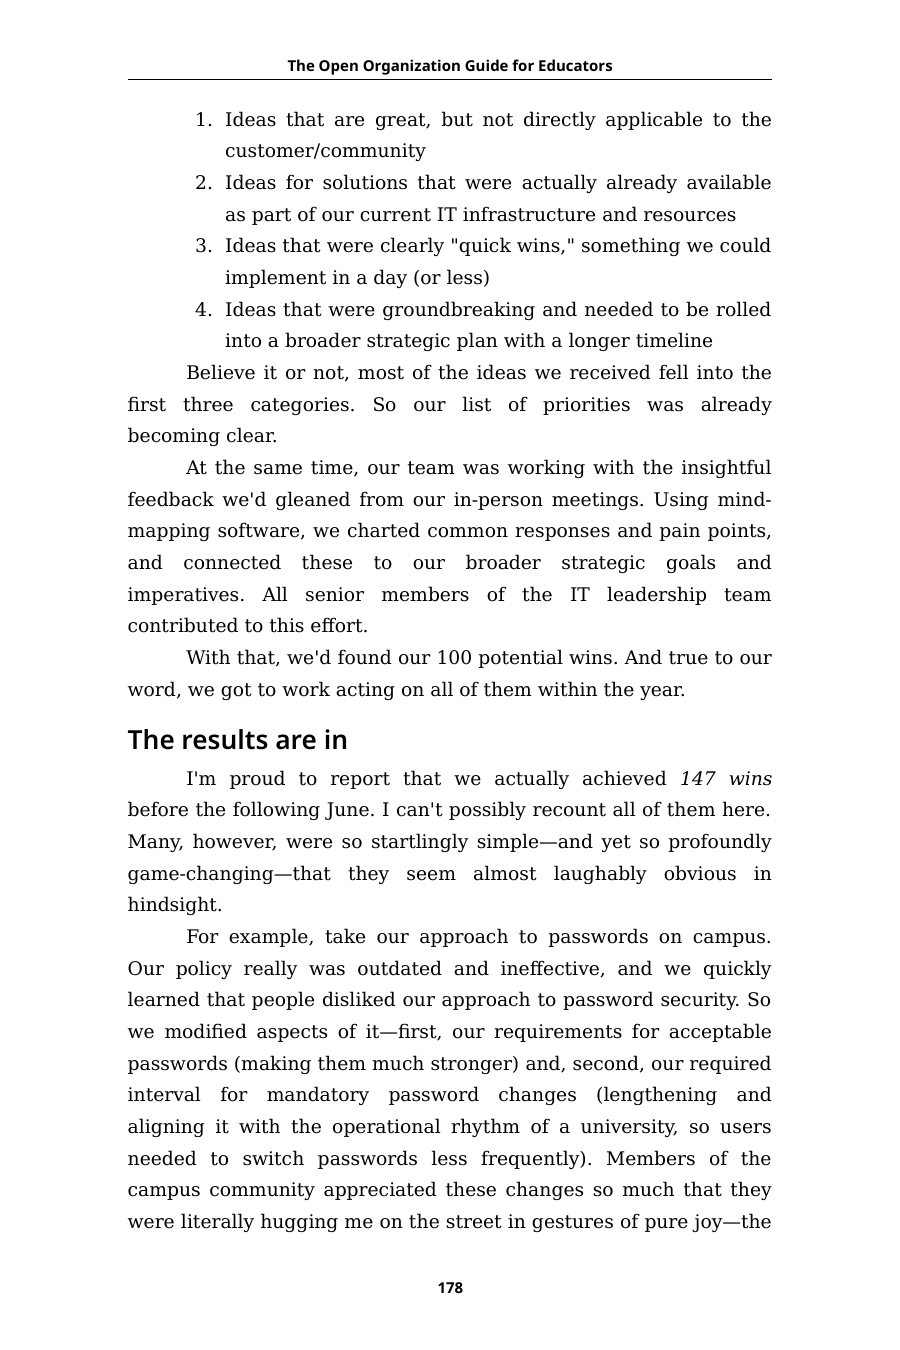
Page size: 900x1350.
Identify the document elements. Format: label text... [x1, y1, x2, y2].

text I'm proud to report that we actually achieved 147 wins before the following June. I can't possibly recount all of them here. Many, however, were so startlingly simple—and yet so profoundly game-changing—that they seem almost laughably obvious in hindsight. [127, 768, 772, 916]
list Ideas that are great, but not directly applicable to the customer/community [195, 109, 772, 162]
text With that, we'd found our 100 potential wins. And true to our word, we got to work acting on all of them within the year. [127, 647, 772, 701]
list Ideas that were groundbreaking and needed to be rolled into a broader strategic plan with a longer timeline [195, 299, 772, 352]
list Ideas that were clearly "quick wins," something we could implement in a day (or less) [195, 235, 772, 289]
subtitle The results are in [127, 725, 772, 755]
text At the same time, our team was working with the insightful feedback we'd gleaned from our in-person meetings. Using mind-mapping software, we charted common responses and pain points, and connected these to our broader strategic goals and imperatives. All senior members of the IT leadership team contributed to this effort. [127, 457, 772, 637]
list Ideas for solutions that were actually already available as part of our current IT infrastructure and resources [195, 172, 772, 226]
text Believe it or not, most of the ideas we received fell into the first three categories. So our list of priorities was already becoming clear. [127, 362, 772, 447]
text For example, take our approach to passwords on campus. Our policy really was outdated and ineffective, and we quickly learned that people disliked our approach to password security. So we modified aspects of it—first, our requirements for acceptable passwords (making them much stronger) and, second, our required interval for mandatory password changes (lengthening and aligning it with the operational rhythm of a university, so users needed to switch passwords less frequently). Members of the campus community appreciated these changes so much that they were literally hugging me on the street in gestures of pure joy—the [127, 926, 772, 1233]
